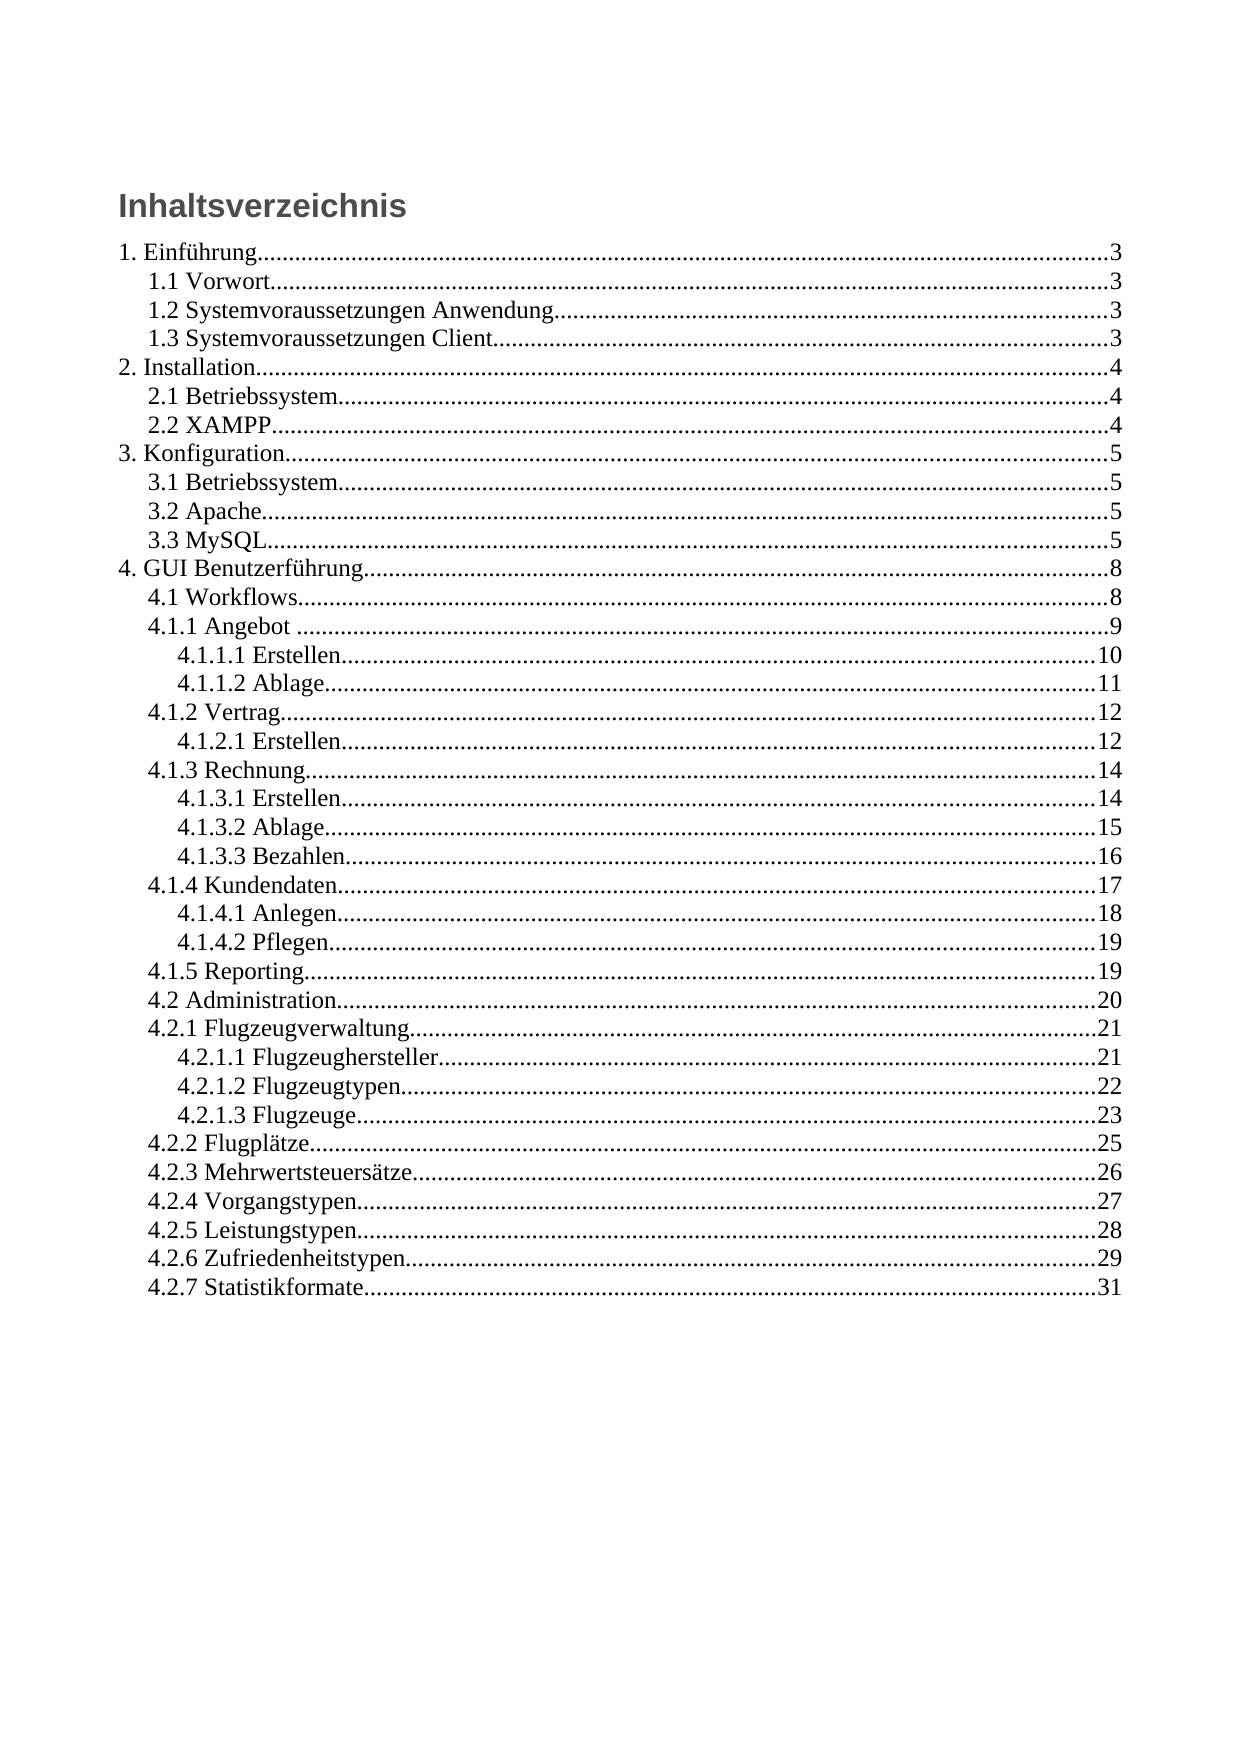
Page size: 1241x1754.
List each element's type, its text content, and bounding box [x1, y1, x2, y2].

text 3.2 Apache 5 [148, 496, 1122, 525]
text 4.2.2 Flugplätze 25 [148, 1128, 1122, 1157]
text 2. Installation 4 [118, 352, 1122, 381]
text 4.2.1.3 Flugzeuge 23 [177, 1100, 1122, 1128]
text 3.1 Betriebssystem 5 [148, 467, 1122, 496]
text 4.1.3.3 Bezahlen 16 [177, 841, 1122, 870]
text 4.2.1 Flugzeugverwaltung 21 [148, 1013, 1122, 1042]
text 4.1 Workflows 8 [148, 582, 1122, 611]
text 1.1 Vorwort 3 [148, 266, 1122, 295]
text 4.2.3 Mehrwertsteuersätze 26 [148, 1157, 1122, 1186]
text 1.2 Systemvoraussetzungen Anwendung 3 [148, 295, 1122, 323]
text 4.1.3.2 Ablage 15 [177, 812, 1122, 841]
text 4.1.4.1 Anlegen 18 [177, 898, 1122, 927]
text 4.2.4 Vorgangstypen 27 [148, 1186, 1122, 1215]
text 4.2 Administration 20 [148, 985, 1122, 1013]
text 4.2.1.2 Flugzeugtypen 22 [177, 1071, 1122, 1100]
text 2.1 Betriebssystem 4 [148, 381, 1122, 410]
text 1.3 Systemvoraussetzungen Client 3 [148, 323, 1122, 352]
text 4.1.2.1 Erstellen 12 [177, 726, 1122, 755]
text 4.1.3 Rechnung 14 [148, 755, 1122, 783]
text 4.1.2 Vertrag 12 [148, 697, 1122, 726]
text 4.1.4 Kundendaten 17 [148, 870, 1122, 898]
text 4.2.6 Zufriedenheitstypen 29 [148, 1243, 1122, 1272]
text 4.1.3.1 Erstellen 14 [177, 783, 1122, 812]
text 1. Einführung 3 [118, 237, 1122, 266]
text 4.1.1 Angebot 9 [148, 611, 1122, 640]
text 4.2.5 Leistungstypen 28 [148, 1215, 1122, 1243]
text 4. GUI Benutzerführung 8 [118, 553, 1122, 582]
text 4.1.1.2 Ablage 11 [177, 668, 1122, 697]
text 4.1.5 Reporting 19 [148, 956, 1122, 985]
text 4.1.4.2 Pflegen 19 [177, 927, 1122, 956]
text 4.2.7 Statistikformate 31 [148, 1272, 1122, 1301]
subtitle Inhaltsverzeichnis [118, 186, 1122, 225]
text 2.2 XAMPP 4 [148, 410, 1122, 438]
text 3. Konfiguration 5 [118, 438, 1122, 467]
text 4.1.1.1 Erstellen 10 [177, 640, 1122, 668]
text 4.2.1.1 Flugzeughersteller 21 [177, 1042, 1122, 1071]
text 3.3 MySQL 5 [148, 525, 1122, 553]
